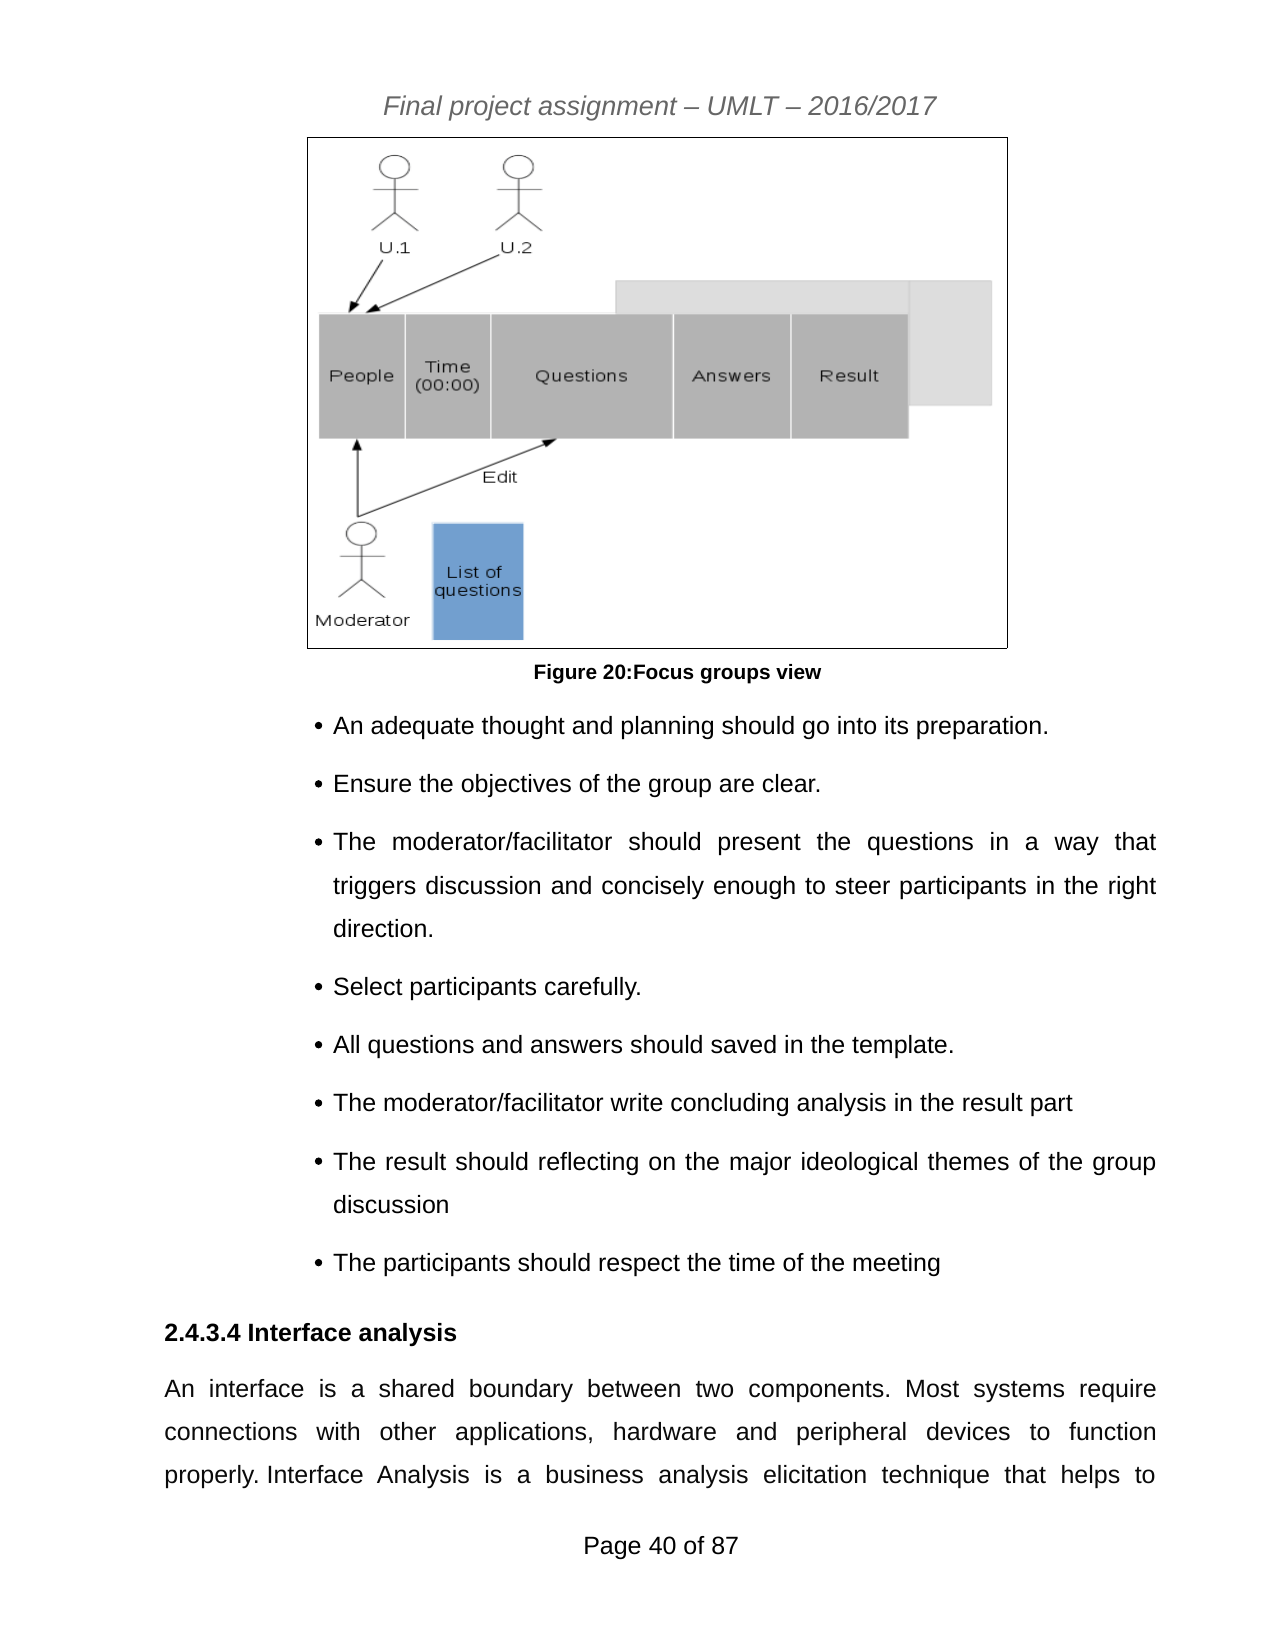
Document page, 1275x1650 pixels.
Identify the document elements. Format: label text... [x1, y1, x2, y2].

list The participants should respect the time of the meeting [314, 1248, 1158, 1277]
picture [309, 140, 1004, 645]
list Ensure the objectives of the group are clear. [314, 769, 1158, 798]
list The result should reflecting on the major ideological themes of the group discussion [314, 1147, 1158, 1218]
list An interface is a shared boundary between two components. Most systems require connections with other applications, hardware and peripheral devices to function properly. Interface Analysis is a business analysis elicitation technique that helps to [164, 1374, 1158, 1489]
subtitle 2.4.3.4 Interface analysis [164, 1318, 1158, 1347]
text Figure 20:Focus groups view [164, 645, 1158, 684]
list All questions and answers should saved in the template. [314, 1030, 1158, 1059]
list Select participants carefully. [314, 972, 1158, 1001]
list The moderator/facilitator write concluding analysis in the result part [314, 1088, 1158, 1117]
text [308, 138, 1007, 648]
list The moderator/facilitator should present the questions in a way that triggers discussion and concisely enough to steer participants in the right direction. [314, 827, 1158, 942]
list An adequate thought and planning should go into its preparation. [314, 711, 1158, 740]
